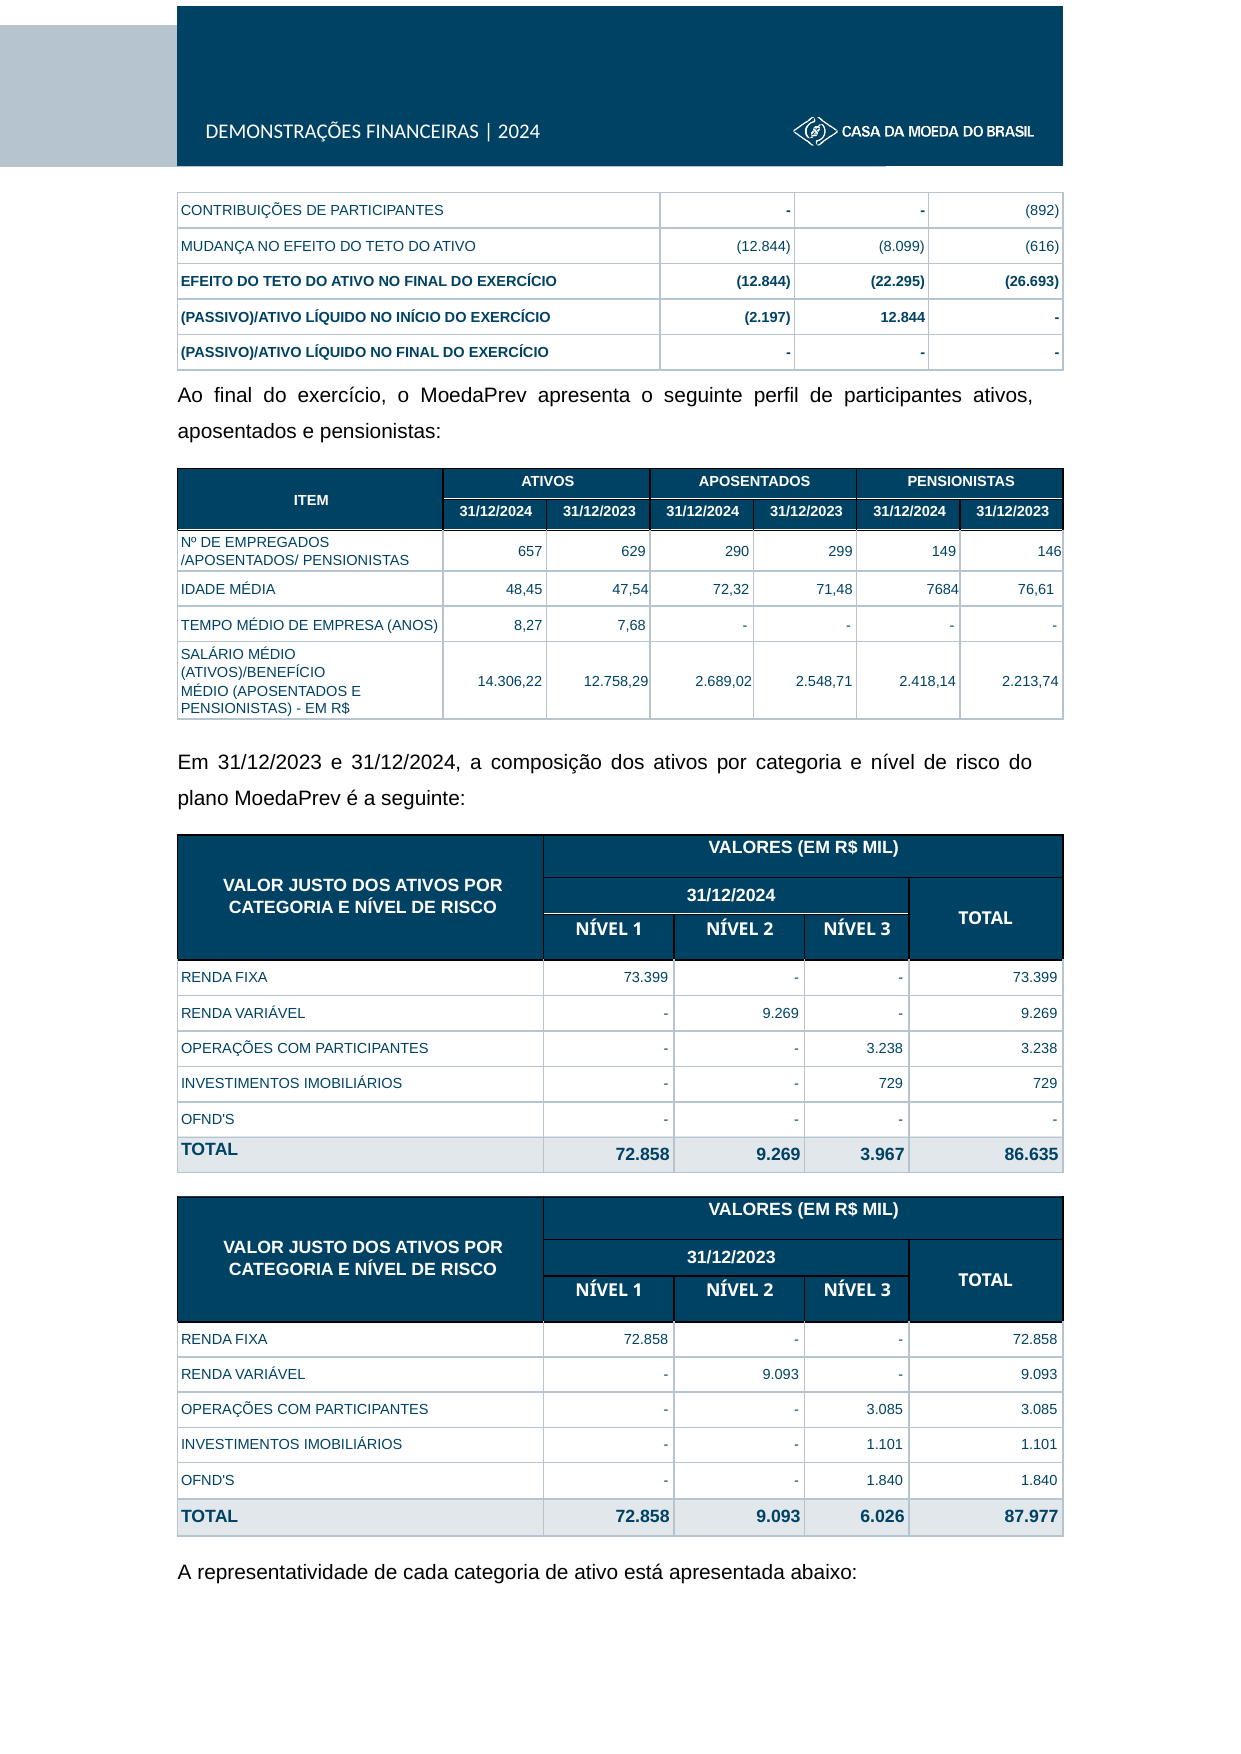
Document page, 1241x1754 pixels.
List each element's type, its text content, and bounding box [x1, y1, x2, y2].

table_cell - [544, 1067, 673, 1101]
table_cell OFND'S [178, 1463, 543, 1498]
table_cell - [675, 1103, 804, 1136]
table_cell (22.295) [795, 264, 928, 298]
table_cell RENDA FIXA [178, 1323, 543, 1356]
table_cell SALÁRIO MÉDIO (ATIVOS)/BENEFÍCIO MÉDIO (APOSENTADOS E PENSIONISTAS) - EM R$ [178, 642, 442, 718]
table_cell 71,48 [754, 572, 856, 605]
table_header ATIVOS [444, 469, 649, 498]
table_cell (892) [929, 193, 1062, 227]
table_cell - [661, 193, 794, 227]
table_cell 9.093 [675, 1500, 804, 1535]
table_cell - [961, 607, 1062, 641]
table_cell 3.238 [805, 1032, 908, 1066]
table_cell 14.306,22 [444, 642, 546, 718]
table_cell - [675, 1067, 804, 1101]
table_cell 3.238 [910, 1032, 1062, 1066]
table_cell TOTAL [910, 1240, 1062, 1321]
table_cell - [675, 961, 804, 995]
table_cell 47,54 [547, 572, 649, 605]
table_cell 48,45 [444, 572, 546, 605]
table_cell 7,68 [547, 607, 649, 641]
table_cell - [805, 1358, 908, 1391]
table_cell (2.197) [661, 300, 794, 333]
table_cell (8.099) [795, 229, 928, 263]
table_cell 2.689,02 [651, 642, 753, 718]
table_cell TOTAL [178, 1500, 543, 1535]
table_cell 9.269 [910, 996, 1062, 1030]
table_cell INVESTIMENTOS IMOBILIÁRIOS [178, 1067, 543, 1101]
table_cell - [544, 1463, 673, 1498]
table_cell 9.269 [675, 996, 804, 1030]
table_cell - [544, 1393, 673, 1426]
table_cell 31/12/2023 [544, 1240, 908, 1275]
table_cell 73.399 [910, 961, 1062, 995]
table_cell TOTAL [178, 1138, 543, 1172]
table_cell OPERAÇÕES COM PARTICIPANTES [178, 1393, 543, 1426]
table_cell RENDA VARIÁVEL [178, 1358, 543, 1391]
table_cell OFND'S [178, 1103, 543, 1136]
table_cell 31/12/2023 [961, 500, 1062, 529]
table_cell 657 [444, 531, 546, 570]
table_cell 31/12/2024 [544, 878, 908, 913]
table_cell - [675, 1428, 804, 1462]
table_cell - [795, 193, 928, 227]
table_cell 2.213,74 [961, 642, 1062, 718]
table_header VALOR JUSTO DOS ATIVOS POR CATEGORIA E NÍVEL DE RISCO [178, 1198, 543, 1321]
table_cell NÍVEL 2 [675, 915, 804, 959]
table_cell - [651, 607, 753, 641]
table_cell 8,27 [444, 607, 546, 641]
table_cell 86.635 [910, 1138, 1062, 1172]
table_cell - [544, 1032, 673, 1066]
table_cell - [675, 1032, 804, 1066]
table_cell 31/12/2024 [444, 500, 546, 529]
table_cell - [544, 1428, 673, 1462]
table_cell 72.858 [910, 1323, 1062, 1356]
table_cell 72.858 [544, 1500, 673, 1535]
table_cell 87.977 [910, 1500, 1062, 1535]
table_cell 31/12/2023 [754, 500, 856, 529]
table_cell 3.085 [910, 1393, 1062, 1426]
table_cell - [929, 300, 1062, 333]
table_cell 72,32 [651, 572, 753, 605]
table_cell - [544, 1103, 673, 1136]
table_cell (PASSIVO)/ATIVO LÍQUIDO NO INÍCIO DO EXERCÍCIO [178, 300, 659, 333]
table_cell 1.840 [805, 1463, 908, 1498]
table_cell - [805, 1103, 908, 1136]
table_cell - [805, 961, 908, 995]
table_header VALORES (EM R$ MIL) [544, 836, 1062, 877]
table_cell 3.967 [805, 1138, 908, 1172]
table_cell 9.093 [675, 1358, 804, 1391]
table_cell 629 [547, 531, 649, 570]
table_cell 3.085 [805, 1393, 908, 1426]
table_cell 76,61 [961, 572, 1062, 605]
table_cell 1.840 [910, 1463, 1062, 1498]
table_cell (12.844) [661, 229, 794, 263]
table_cell NÍVEL 3 [805, 1277, 908, 1321]
table_cell RENDA FIXA [178, 961, 543, 995]
table_cell (PASSIVO)/ATIVO LÍQUIDO NO FINAL DO EXERCÍCIO [178, 335, 659, 369]
table_cell 299 [754, 531, 856, 570]
table_cell 1.101 [805, 1428, 908, 1462]
table_cell NÍVEL 3 [805, 915, 908, 959]
table_cell RENDA VARIÁVEL [178, 996, 543, 1030]
table_cell 146 [961, 531, 1062, 570]
table_cell - [795, 335, 928, 369]
table_cell 149 [857, 531, 959, 570]
table_cell TOTAL [910, 878, 1062, 959]
table_cell 31/12/2023 [547, 500, 649, 529]
table_cell 6.026 [805, 1500, 908, 1535]
table_cell 290 [651, 531, 753, 570]
text Ao final do exercício, o MoedaPrev apresenta o seguinte perfil de participantes ativos, aposentados e pensionistas: [177, 383, 1034, 443]
table_cell 9.093 [910, 1358, 1062, 1391]
table_cell CONTRIBUIÇÕES DE PARTICIPANTES [178, 193, 659, 227]
table_cell 2.548,71 [754, 642, 856, 718]
table_cell 729 [910, 1067, 1062, 1101]
table_cell NÍVEL 1 [544, 1277, 673, 1321]
table_cell 729 [805, 1067, 908, 1101]
table_cell - [675, 1463, 804, 1498]
table_cell INVESTIMENTOS IMOBILIÁRIOS [178, 1428, 543, 1462]
table_cell OPERAÇÕES COM PARTICIPANTES [178, 1032, 543, 1066]
table_cell - [544, 996, 673, 1030]
table_cell - [910, 1103, 1062, 1136]
table_cell MUDANÇA NO EFEITO DO TETO DO ATIVO [178, 229, 659, 263]
table_cell - [661, 335, 794, 369]
table_cell 1.101 [910, 1428, 1062, 1462]
table_cell - [544, 1358, 673, 1391]
table_cell Nº DE EMPREGADOS /APOSENTADOS/ PENSIONISTAS [178, 531, 442, 570]
table_cell - [675, 1393, 804, 1426]
table_cell (12.844) [661, 264, 794, 298]
table_cell - [754, 607, 856, 641]
table_cell 31/12/2024 [857, 500, 959, 529]
table_cell - [805, 1323, 908, 1356]
table_cell 7684 [857, 572, 959, 605]
table_cell TEMPO MÉDIO DE EMPRESA (ANOS) [178, 607, 442, 641]
table_cell NÍVEL 2 [675, 1277, 804, 1321]
table_cell 12.844 [795, 300, 928, 333]
table_cell 72.858 [544, 1138, 673, 1172]
table_cell - [805, 996, 908, 1030]
table_cell 9.269 [675, 1138, 804, 1172]
table_cell 12.758,29 [547, 642, 649, 718]
table_cell 72.858 [544, 1323, 673, 1356]
table_header PENSIONISTAS [857, 469, 1062, 498]
table_cell - [929, 335, 1062, 369]
table_header ITEM [178, 469, 442, 529]
table_header VALOR JUSTO DOS ATIVOS POR CATEGORIA E NÍVEL DE RISCO [178, 836, 543, 959]
table_header APOSENTADOS [651, 469, 856, 498]
table_cell 31/12/2024 [651, 500, 753, 529]
table_header VALORES (EM R$ MIL) [544, 1198, 1062, 1239]
table_cell NÍVEL 1 [544, 915, 673, 959]
table_cell (616) [929, 229, 1062, 263]
table_cell IDADE MÉDIA [178, 572, 442, 605]
table_cell 2.418,14 [857, 642, 959, 718]
text A representatividade de cada categoria de ativo está apresentada abaixo: [177, 1559, 1034, 1583]
table_cell 73.399 [544, 961, 673, 995]
table_cell EFEITO DO TETO DO ATIVO NO FINAL DO EXERCÍCIO [178, 264, 659, 298]
table_cell - [857, 607, 959, 641]
text Em 31/12/2023 e 31/12/2024, a composição dos ativos por categoria e nível de risco do plano MoedaPrev é a seguinte: [177, 750, 1034, 810]
table_cell - [675, 1323, 804, 1356]
table_cell (26.693) [929, 264, 1062, 298]
